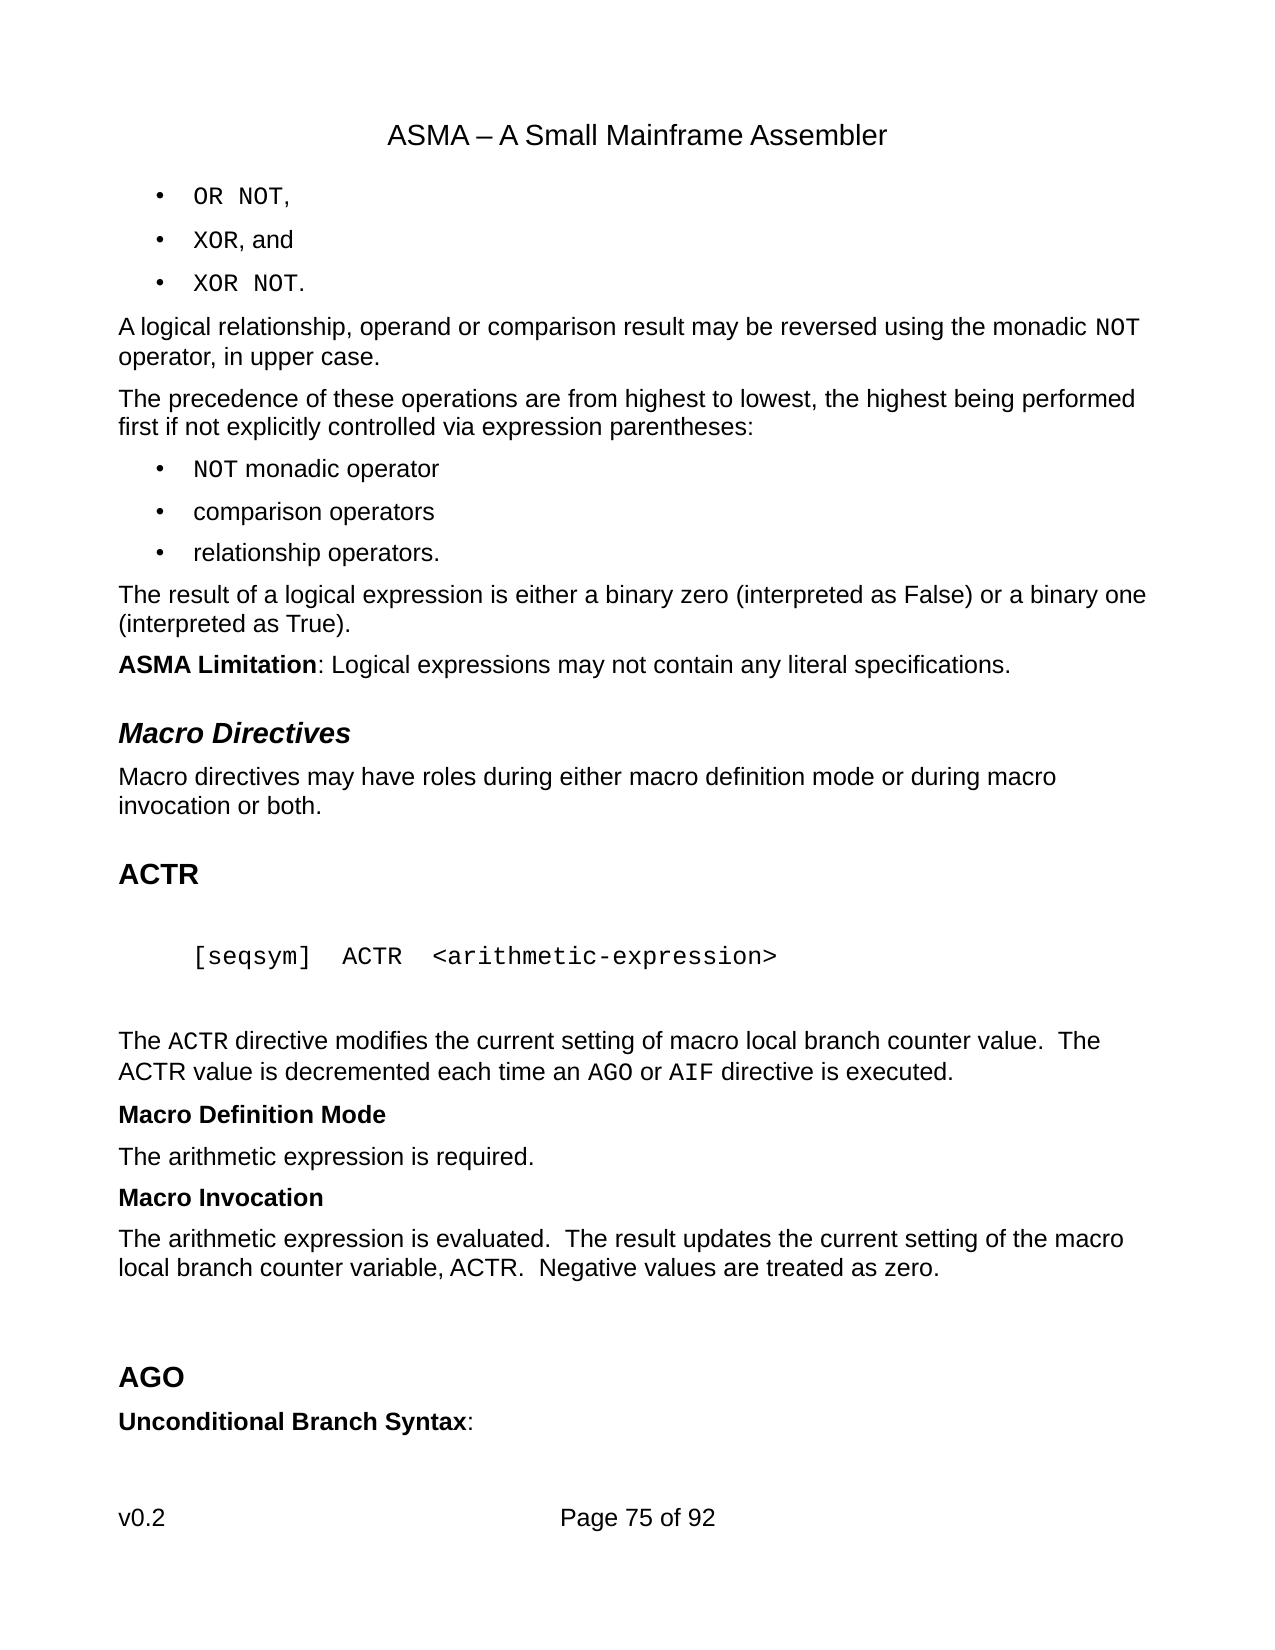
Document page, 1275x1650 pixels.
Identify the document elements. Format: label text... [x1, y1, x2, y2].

list relationship operators. [156, 538, 1157, 567]
list XOR, and [156, 224, 1157, 256]
subtitle AGO [118, 1360, 1157, 1394]
text Macro directives may have roles during either macro definition mode or during macro invocation or both. [118, 762, 1157, 819]
list XOR NOT. [156, 268, 1157, 299]
list OR NOT, [156, 181, 1157, 212]
subtitle ACTR [118, 857, 1157, 891]
list NOT monadic operator [156, 454, 1157, 484]
text Macro Invocation [118, 1183, 1157, 1212]
text Unconditional Branch Syntax: [118, 1406, 1157, 1435]
text The result of a logical expression is either a binary zero (interpreted as False) or a binary one (interpreted as True). [118, 580, 1157, 637]
text The ACTR directive modifies the current setting of macro local branch counter value. The ACTR value is decremented each time an AGO or AIF directive is executed. [118, 1026, 1157, 1088]
text [seqsym] ACTR <arithmetic-expression> [192, 944, 1157, 972]
text The arithmetic expression is required. [118, 1142, 1157, 1170]
text ASMA Limitation: Logical expressions may not contain any literal specifications. [118, 650, 1157, 678]
text The arithmetic expression is evaluated. The result updates the current setting of the macro local branch counter variable, ACTR. Negative values are treated as zero. [118, 1224, 1157, 1282]
text A logical relationship, operand or comparison result may be reversed using the monadic NOT operator, in upper case. [118, 311, 1157, 371]
text The precedence of these operations are from highest to lowest, the highest being performed first if not explicitly controlled via expression parentheses: [118, 384, 1157, 441]
text Macro Definition Mode [118, 1100, 1157, 1129]
subtitle Macro Directives [118, 716, 1157, 749]
list comparison operators [156, 497, 1157, 526]
